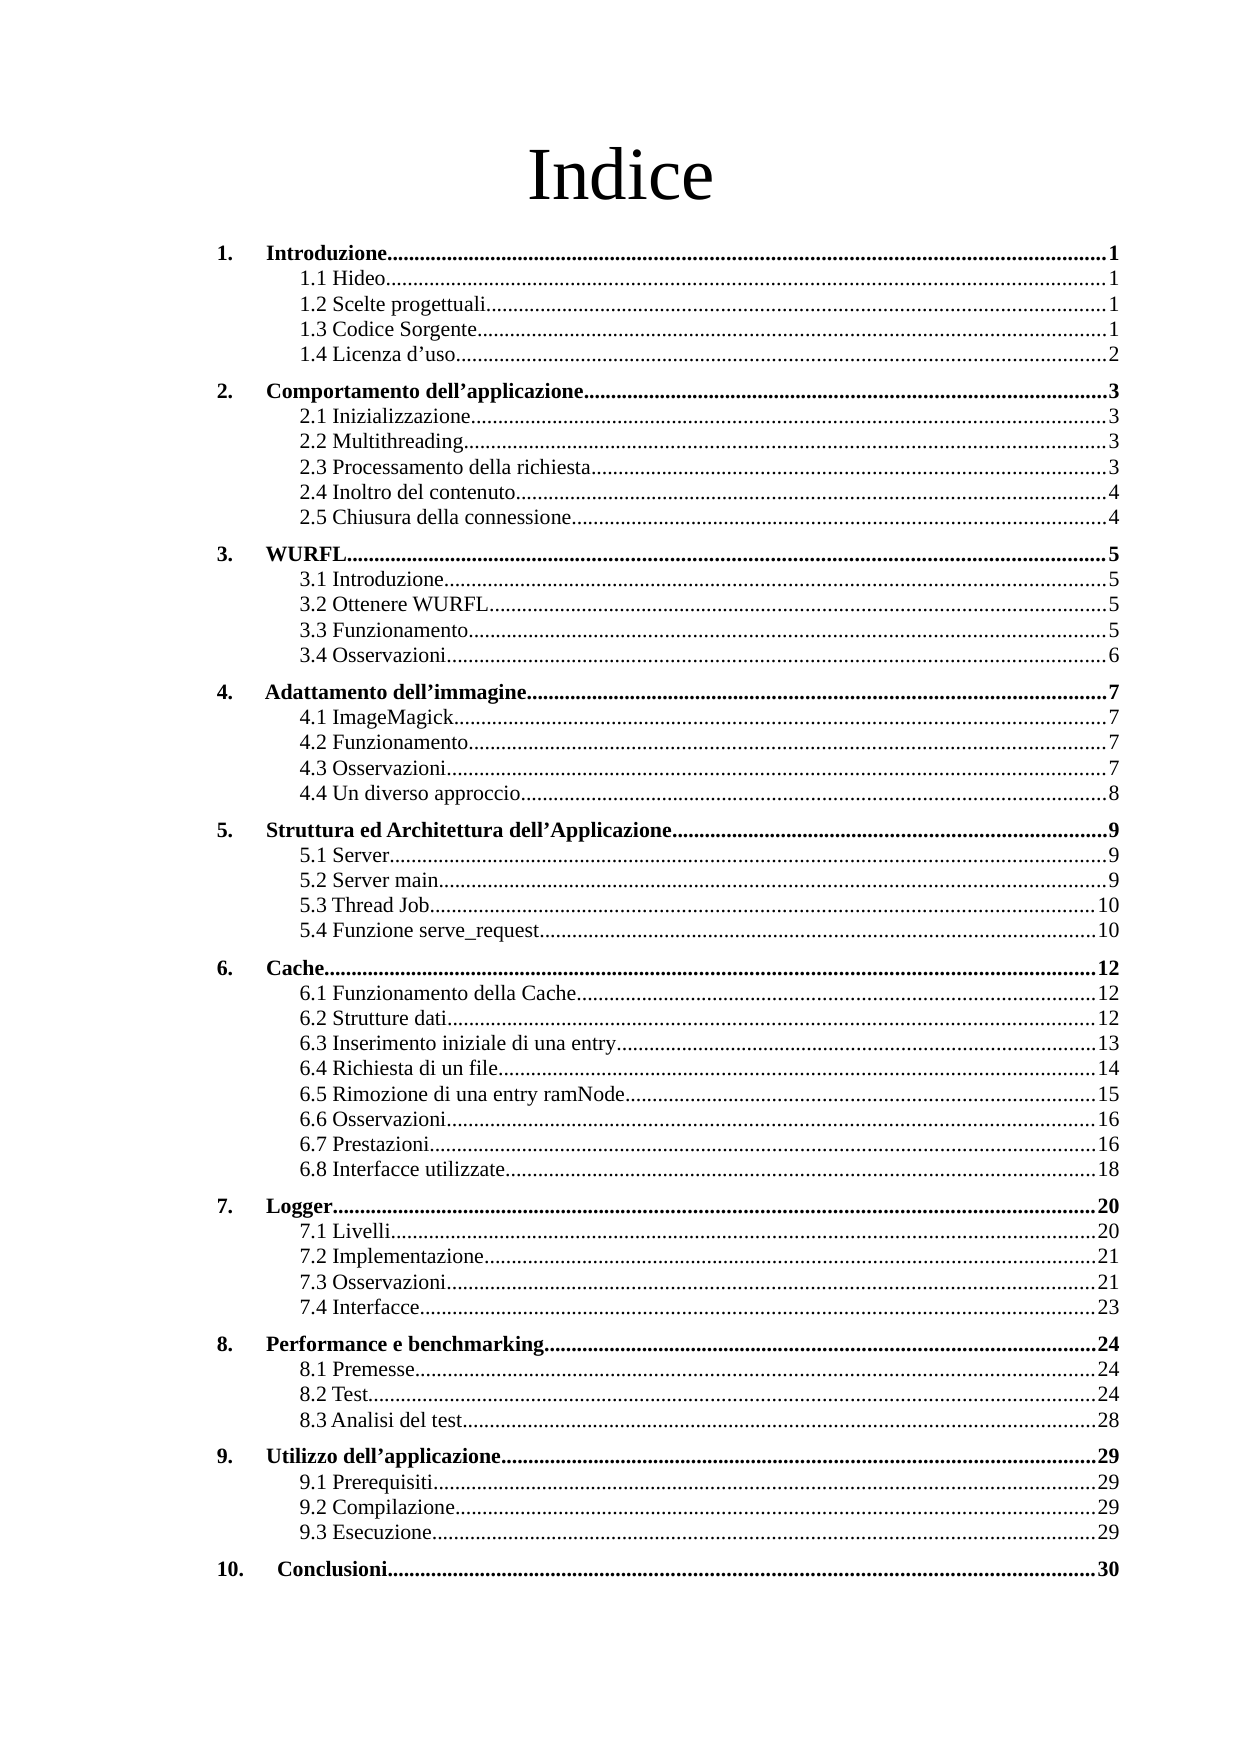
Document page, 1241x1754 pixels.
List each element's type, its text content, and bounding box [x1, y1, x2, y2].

text 8.3 Analisi del test 28 [299, 1407, 1119, 1432]
text 7.3 Osservazioni 21 [299, 1269, 1119, 1294]
title Indice [122, 130, 1119, 216]
text 10. Conclusioni 30 [217, 1556, 1119, 1581]
text 6.2 Strutture dati 12 [299, 1005, 1119, 1030]
text 6.8 Interfacce utilizzate 18 [299, 1156, 1119, 1181]
text 1. Introduzione 1 [217, 240, 1119, 265]
text 7. Logger 20 [217, 1193, 1119, 1218]
text 1.1 Hideo 1 [299, 265, 1119, 291]
text 3.2 Ottenere WURFL 5 [299, 591, 1119, 617]
text 6.1 Funzionamento della Cache 12 [299, 980, 1119, 1005]
text 4.1 ImageMagick 7 [299, 704, 1119, 729]
text 1.4 Licenza d’uso 2 [299, 341, 1119, 366]
text 4.4 Un diverso approccio 8 [299, 780, 1119, 805]
text 1.2 Scelte progettuali 1 [299, 291, 1119, 316]
text 3.4 Osservazioni 6 [299, 642, 1119, 667]
text 5.2 Server main 9 [299, 867, 1119, 892]
text 6.6 Osservazioni 16 [299, 1106, 1119, 1131]
text 2. Comportamento dell’applicazione 3 [217, 378, 1119, 403]
text 2.2 Multithreading 3 [299, 428, 1119, 454]
text 2.1 Inizializzazione 3 [299, 403, 1119, 428]
text 4.2 Funzionamento 7 [299, 729, 1119, 754]
text 6. Cache 12 [217, 954, 1119, 980]
text 2.3 Processamento della richiesta 3 [299, 454, 1119, 479]
text 7.4 Interfacce 23 [299, 1294, 1119, 1319]
text 5.1 Server 9 [299, 842, 1119, 867]
text 7.2 Implementazione 21 [299, 1243, 1119, 1269]
text 3.3 Funzionamento 5 [299, 617, 1119, 642]
text 9.2 Compilazione 29 [299, 1494, 1119, 1519]
text 6.7 Prestazioni 16 [299, 1131, 1119, 1156]
text 5.4 Funzione serve_request 10 [299, 917, 1119, 943]
text 2.5 Chiusura della connessione 4 [299, 504, 1119, 529]
text 1.3 Codice Sorgente 1 [299, 316, 1119, 341]
text 9.3 Esecuzione 29 [299, 1519, 1119, 1544]
text 8.2 Test 24 [299, 1381, 1119, 1407]
text 6.4 Richiesta di un file 14 [299, 1055, 1119, 1081]
text 9.1 Prerequisiti 29 [299, 1469, 1119, 1494]
text 9. Utilizzo dell’applicazione 29 [217, 1443, 1119, 1469]
text 4.3 Osservazioni 7 [299, 754, 1119, 780]
text 5. Struttura ed Architettura dell’Applicazione 9 [217, 817, 1119, 842]
text 3. WURFL 5 [217, 541, 1119, 566]
text 6.3 Inserimento iniziale di una entry 13 [299, 1030, 1119, 1055]
text 8. Performance e benchmarking 24 [217, 1331, 1119, 1356]
text 3.1 Introduzione 5 [299, 566, 1119, 591]
text 4. Adattamento dell’immagine 7 [217, 679, 1119, 704]
text 6.5 Rimozione di una entry ramNode 15 [299, 1081, 1119, 1106]
text 7.1 Livelli 20 [299, 1218, 1119, 1243]
text 2.4 Inoltro del contenuto 4 [299, 479, 1119, 504]
text 8.1 Premesse 24 [299, 1356, 1119, 1381]
text 5.3 Thread Job 10 [299, 892, 1119, 917]
